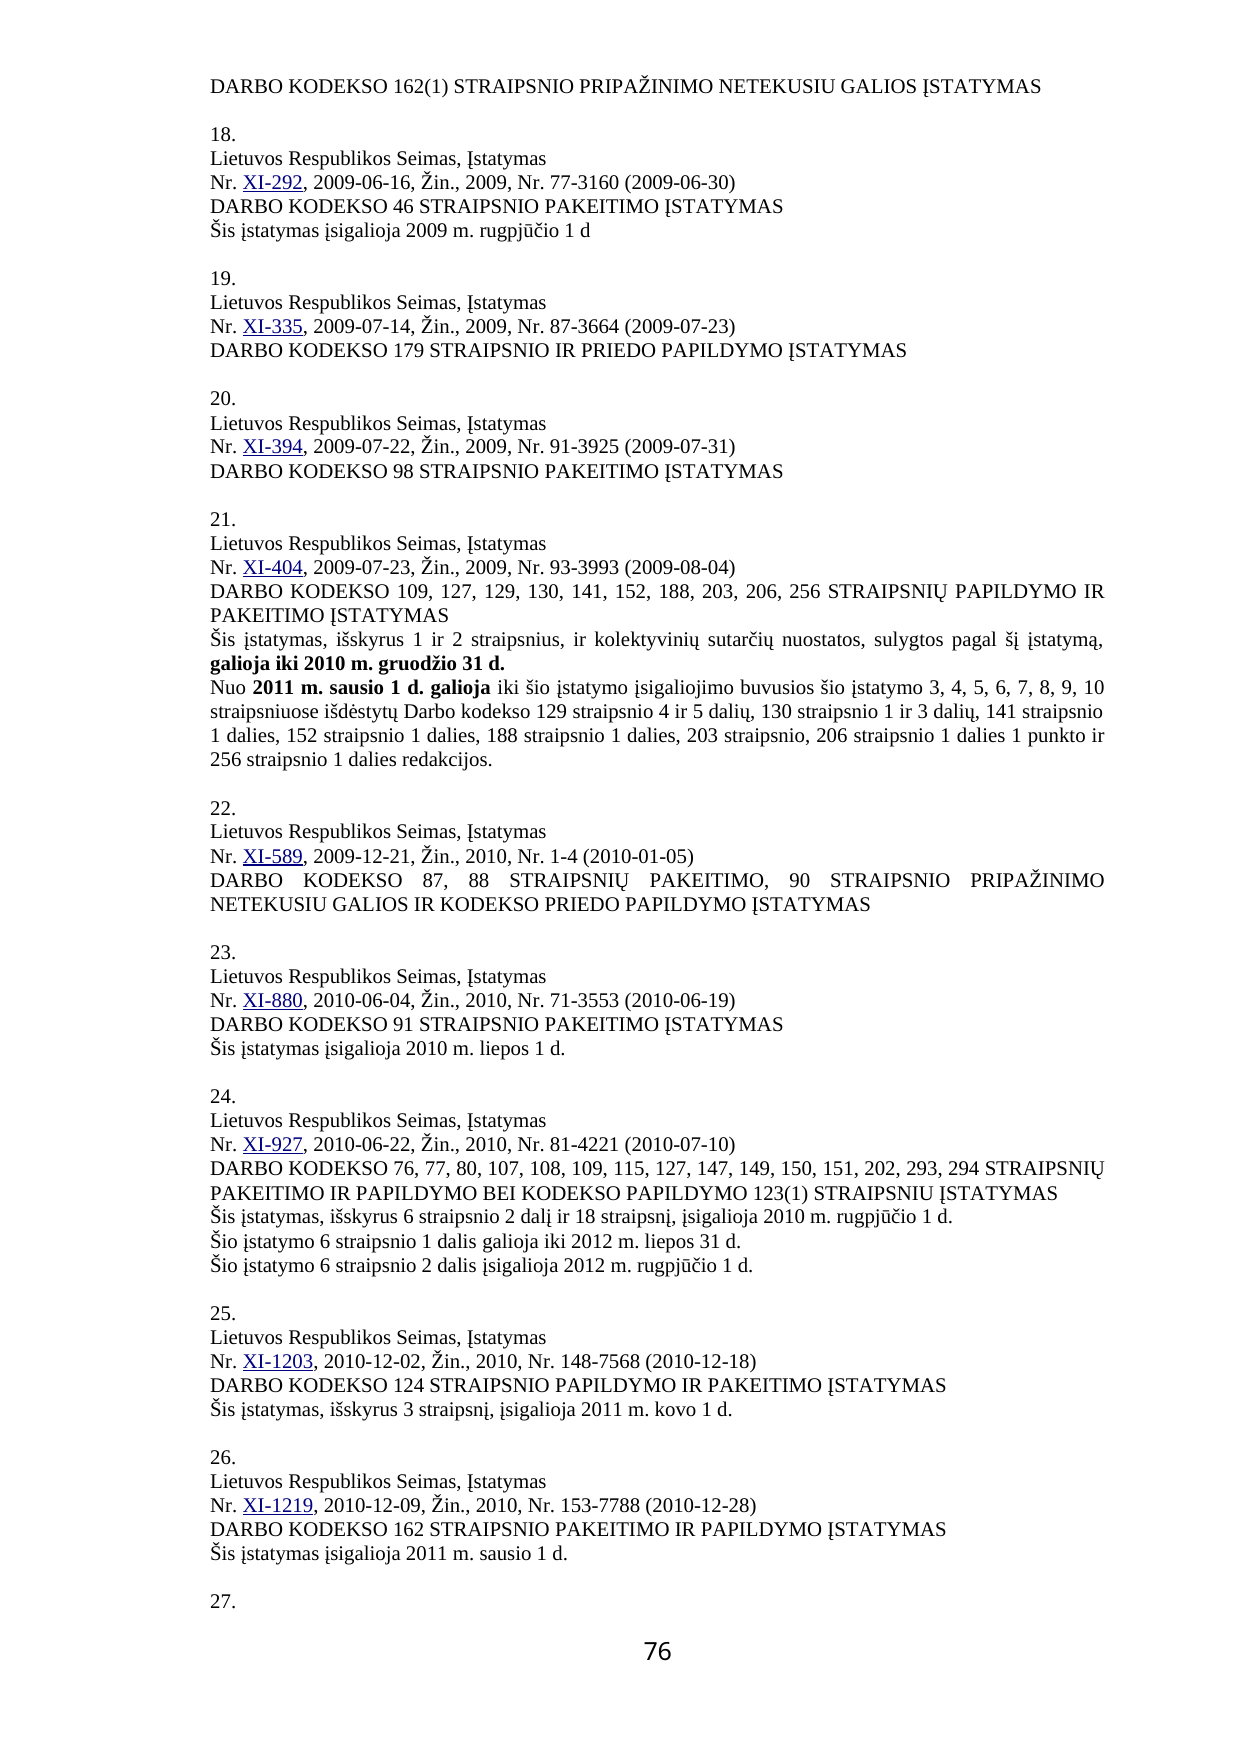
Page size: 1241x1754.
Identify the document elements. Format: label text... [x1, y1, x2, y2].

text Nr. XI-335, 2009-07-14, Žin., 2009, Nr. 87-3664 (2009-07-23) [210, 314, 1106, 338]
text Šis įstatymas, išskyrus 6 straipsnio 2 dalį ir 18 straipsnį, įsigalioja 2010 m. rugpjūčio 1 d. [210, 1204, 1106, 1228]
text DARBO KODEKSO 162(1) STRAIPSNIO PRIPAŽINIMO NETEKUSIU GALIOS ĮSTATYMAS [210, 73, 1106, 98]
text DARBO KODEKSO 124 STRAIPSNIO PAPILDYMO IR PAKEITIMO ĮSTATYMAS [210, 1373, 1106, 1397]
text Nr. XI-292, 2009-06-16, Žin., 2009, Nr. 77-3160 (2009-06-30) [210, 170, 1106, 194]
text Šis įstatymas įsigalioja 2011 m. sausio 1 d. [210, 1541, 1106, 1565]
text Nr. XI-1203, 2010-12-02, Žin., 2010, Nr. 148-7568 (2010-12-18) [210, 1349, 1106, 1373]
text Lietuvos Respublikos Seimas, Įstatymas [210, 531, 1106, 555]
text DARBO KODEKSO 46 STRAIPSNIO PAKEITIMO ĮSTATYMAS [210, 194, 1106, 218]
text DARBO KODEKSO 91 STRAIPSNIO PAKEITIMO ĮSTATYMAS [210, 1012, 1106, 1036]
text Šis įstatymas, išskyrus 1 ir 2 straipsnius, ir kolektyvinių sutarčių nuostatos, sulygtos pagal šį įstatymą, galioja iki 2010 m. gruodžio 31 d. [210, 627, 1106, 675]
text Lietuvos Respublikos Seimas, Įstatymas [210, 819, 1106, 843]
text Nuo 2011 m. sausio 1 d. galioja iki šio įstatymo įsigaliojimo buvusios šio įstatymo 3, 4, 5, 6, 7, 8, 9, 10 straipsniuose išdėstytų Darbo kodekso 129 straipsnio 4 ir 5 dalių, 130 straipsnio 1 ir 3 dalių, 141 straipsnio 1 dalies, 152 straipsnio 1 dalies, 188 straipsnio 1 dalies, 203 straipsnio, 206 straipsnio 1 dalies 1 punkto ir 256 straipsnio 1 dalies redakcijos. [210, 675, 1106, 771]
text 25. [210, 1301, 1106, 1325]
text 27. [210, 1589, 1106, 1613]
text Nr. XI-1219, 2010-12-09, Žin., 2010, Nr. 153-7788 (2010-12-28) [210, 1493, 1106, 1517]
text Nr. XI-589, 2009-12-21, Žin., 2010, Nr. 1-4 (2010-01-05) [210, 843, 1106, 868]
text 24. [210, 1084, 1106, 1108]
text 21. [210, 507, 1106, 531]
text Nr. XI-880, 2010-06-04, Žin., 2010, Nr. 71-3553 (2010-06-19) [210, 988, 1106, 1012]
text 18. [210, 122, 1106, 146]
text DARBO KODEKSO 109, 127, 129, 130, 141, 152, 188, 203, 206, 256 STRAIPSNIŲ PAPILDYMO IR PAKEITIMO ĮSTATYMAS [210, 579, 1106, 627]
text Nr. XI-394, 2009-07-22, Žin., 2009, Nr. 91-3925 (2009-07-31) [210, 434, 1106, 458]
text DARBO KODEKSO 76, 77, 80, 107, 108, 109, 115, 127, 147, 149, 150, 151, 202, 293, 294 STRAIPSNIŲ PAKEITIMO IR PAPILDYMO BEI KODEKSO PAPILDYMO 123(1) STRAIPSNIU ĮSTATYMAS [210, 1156, 1106, 1204]
text Lietuvos Respublikos Seimas, Įstatymas [210, 290, 1106, 314]
text Lietuvos Respublikos Seimas, Įstatymas [210, 1469, 1106, 1493]
text DARBO KODEKSO 179 STRAIPSNIO IR PRIEDO PAPILDYMO ĮSTATYMAS [210, 338, 1106, 362]
text DARBO KODEKSO 98 STRAIPSNIO PAKEITIMO ĮSTATYMAS [210, 458, 1106, 483]
text Nr. XI-404, 2009-07-23, Žin., 2009, Nr. 93-3993 (2009-08-04) [210, 555, 1106, 579]
text Nr. XI-927, 2010-06-22, Žin., 2010, Nr. 81-4221 (2010-07-10) [210, 1132, 1106, 1156]
text 26. [210, 1445, 1106, 1469]
text 19. [210, 266, 1106, 290]
text 23. [210, 940, 1106, 964]
text Šis įstatymas įsigalioja 2010 m. liepos 1 d. [210, 1036, 1106, 1060]
text Šio įstatymo 6 straipsnio 2 dalis įsigalioja 2012 m. rugpjūčio 1 d. [210, 1253, 1106, 1277]
text 20. [210, 386, 1106, 410]
text DARBO KODEKSO 162 STRAIPSNIO PAKEITIMO IR PAPILDYMO ĮSTATYMAS [210, 1517, 1106, 1541]
text DARBO KODEKSO 87, 88 STRAIPSNIŲ PAKEITIMO, 90 STRAIPSNIO PRIPAŽINIMO NETEKUSIU GALIOS IR KODEKSO PRIEDO PAPILDYMO ĮSTATYMAS [210, 868, 1106, 916]
text Lietuvos Respublikos Seimas, Įstatymas [210, 1325, 1106, 1349]
text Šis įstatymas, išskyrus 3 straipsnį, įsigalioja 2011 m. kovo 1 d. [210, 1397, 1106, 1421]
text Lietuvos Respublikos Seimas, Įstatymas [210, 1108, 1106, 1132]
text Šio įstatymo 6 straipsnio 1 dalis galioja iki 2012 m. liepos 31 d. [210, 1228, 1106, 1253]
text Lietuvos Respublikos Seimas, Įstatymas [210, 964, 1106, 988]
text Šis įstatymas įsigalioja 2009 m. rugpjūčio 1 d [210, 218, 1106, 242]
text Lietuvos Respublikos Seimas, Įstatymas [210, 410, 1106, 434]
text Lietuvos Respublikos Seimas, Įstatymas [210, 146, 1106, 170]
text 22. [210, 795, 1106, 819]
